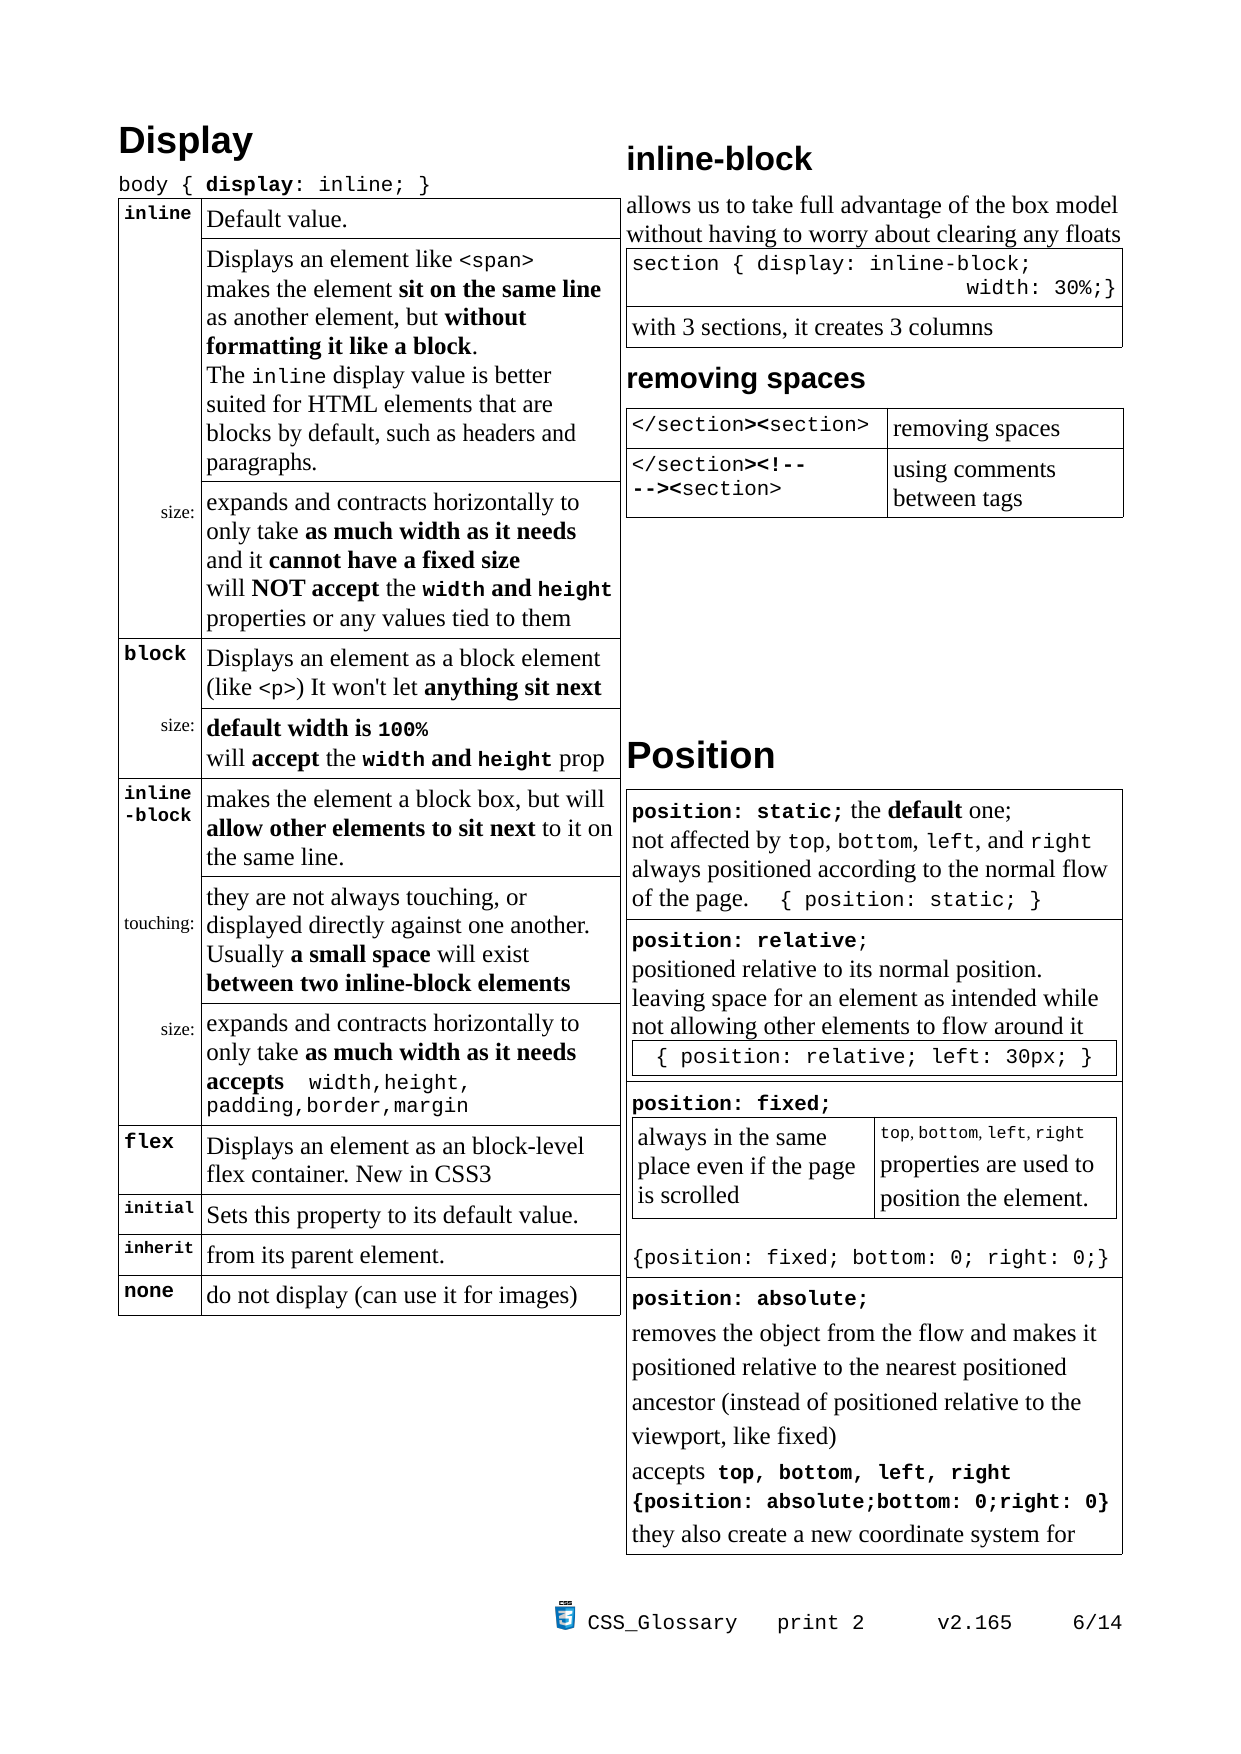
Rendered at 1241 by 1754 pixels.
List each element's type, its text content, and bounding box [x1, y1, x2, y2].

table_header always in the same place even if the page is scrolled [633, 1118, 874, 1218]
table_cell default width is 100% will accept the width and height prop [202, 709, 620, 778]
table_cell expands and contracts horizontally to only take as much width as it needs and it cannot have a fixed size will NOT accept the width and height properties or any values tied to them [202, 482, 620, 638]
subtitle Display [118, 118, 614, 162]
picture [555, 1601, 575, 1630]
text allows us to take full advantage of the box model without having to worry about clearing any floats [626, 190, 1122, 248]
subtitle removing spaces [626, 361, 1122, 395]
table_cell position: absolute; removes the object from the flow and makes it positioned relative to the nearest positioned ancestor (instead of positioned relative to the viewport, like fixed) accepts top, bottom, left, right {position: absolute;bottom: 0;right: 0} they also create a new coordinate system for [627, 1278, 1122, 1554]
table_cell position: relative; positioned relative to its normal position. leaving space for an element as intended while not allowing other elements to flow around it [627, 920, 1122, 1081]
table_cell inherit [119, 1235, 201, 1274]
table_cell with 3 sections, it creates 3 columns [627, 307, 1122, 347]
table_header position: static; the default one; not affected by top, bottom, left, and right always positioned according to the normal flow of the page. { position: static; } [627, 790, 1122, 918]
table_cell flex [119, 1126, 201, 1194]
table_cell Displays an element as a block element (like <p>) It won't let anything sit next [202, 639, 620, 707]
table_cell they are not always touching, or displayed directly against one another. Usually a small space will exist between two inline-block elements [202, 877, 620, 1003]
table_header inline size: [119, 199, 201, 638]
table_cell makes the element a block box, but will allow other elements to sit next to it on the same line. [202, 779, 620, 876]
table_header section { display: inline-block; width: 30%;} [627, 249, 1122, 306]
subtitle Position [626, 733, 1122, 777]
table_header { position: relative; left: 30px; } [633, 1041, 1116, 1075]
text body { display: inline; } [118, 174, 614, 198]
table_cell initial [119, 1195, 201, 1234]
table_cell using comments between tags [888, 449, 1123, 517]
table_cell from its parent element. [202, 1235, 620, 1274]
table_cell block size: [119, 639, 201, 778]
table_header top, bottom, left, right properties are used to position the element. [875, 1118, 1116, 1218]
table_cell none [119, 1276, 201, 1315]
table_cell expands and contracts horizontally to only take as much width as it needs accepts width,height, padding,border,margin [202, 1004, 620, 1125]
table_cell </section><!-- --><section> [627, 449, 887, 517]
table_cell position: fixed; {position: fixed; bottom: 0; right: 0;} [627, 1082, 1122, 1277]
table_cell Displays an element as an block-level flex container. New in CSS3 [202, 1126, 620, 1194]
table_header Default value. [202, 199, 620, 238]
table_header </section><section> [627, 409, 887, 448]
table_header removing spaces [888, 409, 1123, 448]
table_cell inline-block touching: size: [119, 779, 201, 1125]
table_cell Displays an element like <span> makes the element sit on the same line as another element, but without formatting it like a block. The inline display value is better suited for HTML elements that are blocks by default, such as headers and paragraphs. [202, 239, 620, 481]
table_cell Sets this property to its default value. [202, 1195, 620, 1234]
table_cell do not display (can use it for images) [202, 1276, 620, 1315]
subtitle inline-block [626, 139, 1122, 178]
